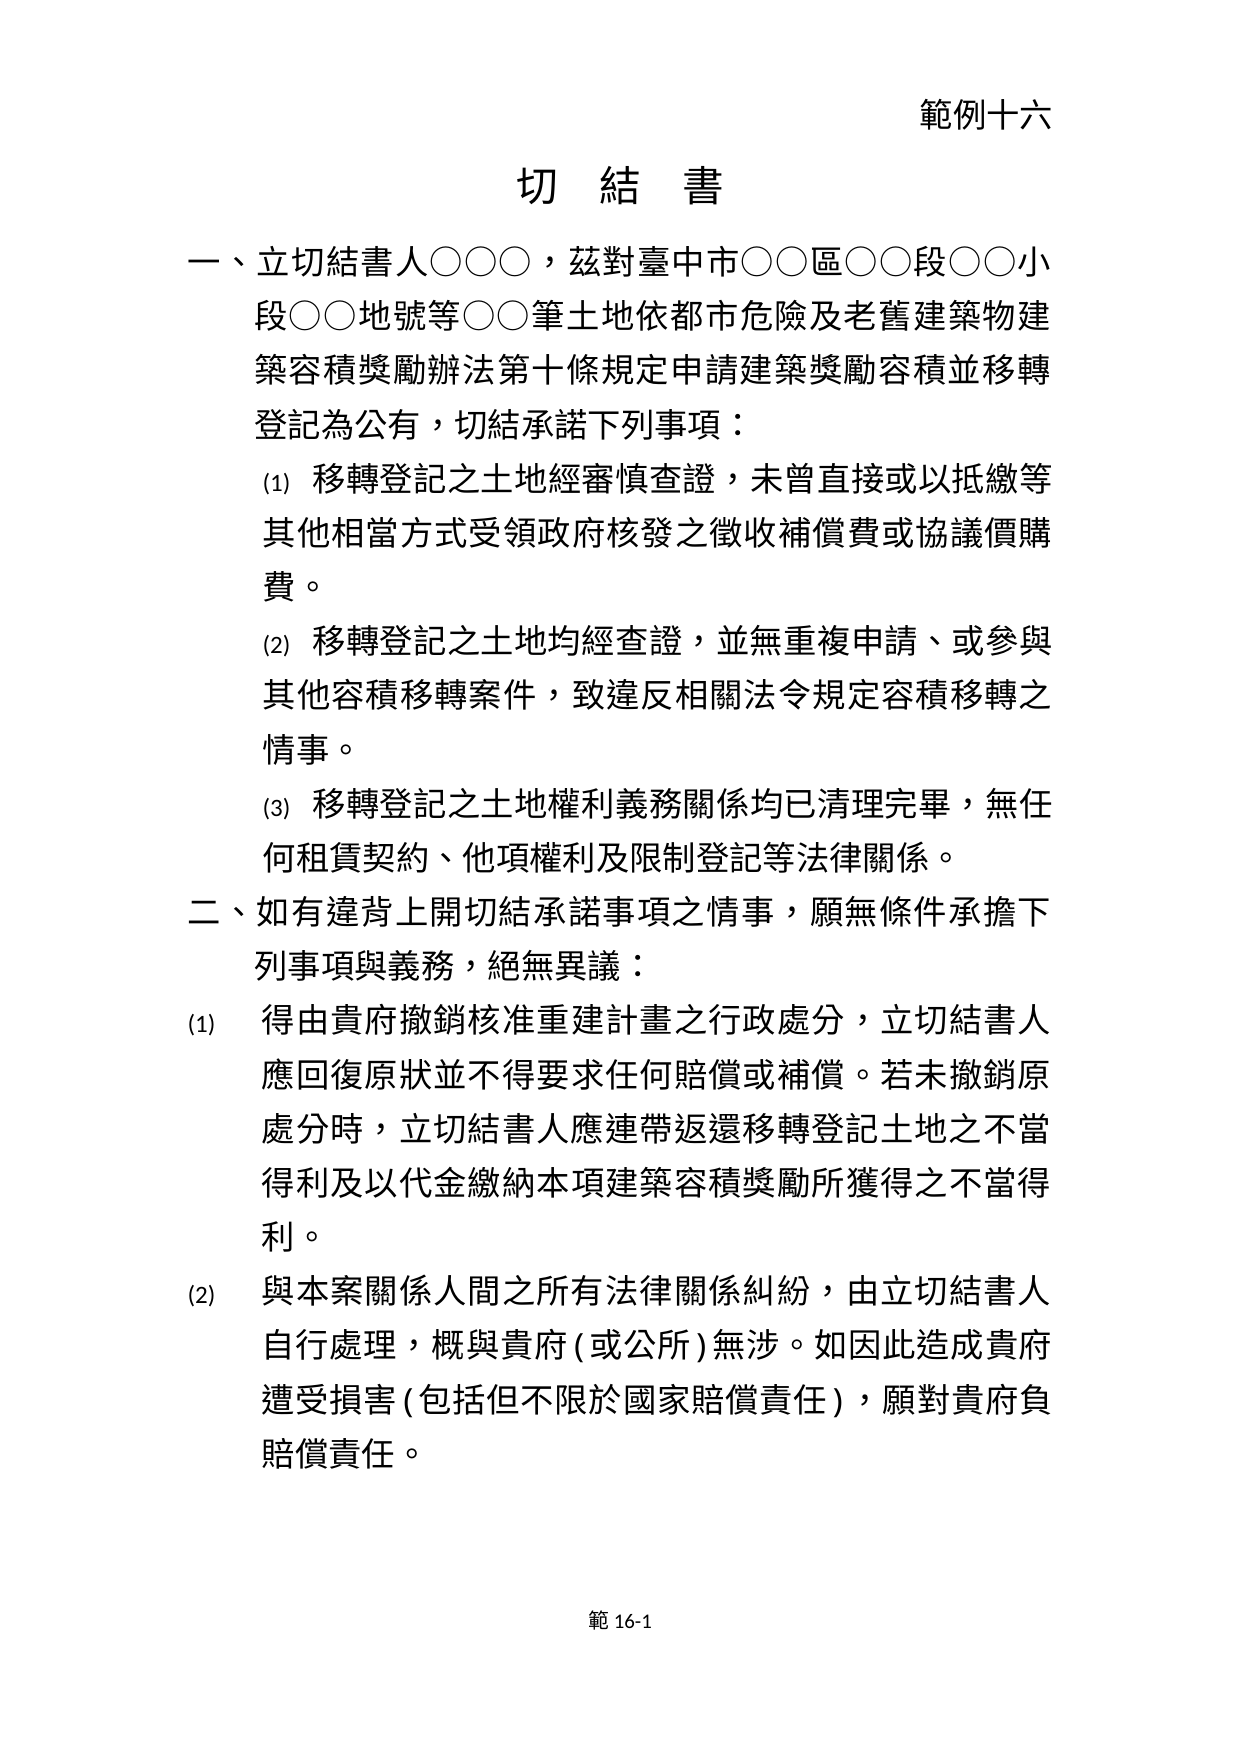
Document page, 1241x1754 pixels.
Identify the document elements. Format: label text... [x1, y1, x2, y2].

list 移轉登記之土地權利義務關係均已清理完畢，無任何租賃契約、他項權利及限制登記等法律關係。 [262, 773, 1053, 881]
list 移轉登記之土地經審慎查證，未曾直接或以抵繳等其他相當方式受領政府核發之徵收補償費或協議價購費。 [262, 448, 1053, 610]
list 與本案關係人間之所有法律關係糾紛，由立切結書人自行處理，概與貴府(或公所)無涉。如因此造成貴府遭受損害(包括但不限於國家賠償責任)，願對貴府負賠償責任。 [187, 1260, 1053, 1477]
text 二、如有違背上開切結承諾事項之情事，願無條件承擔下列事項與義務，絕無異議： [187, 881, 1053, 989]
list 得由貴府撤銷核准重建計畫之行政處分，立切結書人應回復原狀並不得要求任何賠償或補償。若未撤銷原處分時，立切結書人應連帶返還移轉登記土地之不當得利及以代金繳納本項建築容積獎勵所獲得之不當得利。 [187, 989, 1053, 1260]
text 切 結 書 [187, 158, 1053, 212]
text 一、立切結書人○○○，茲對臺中市○○區○○段○○小段○○地號等○○筆土地依都市危險及老舊建築物建築容積獎勵辦法第十條規定申請建築獎勵容積並移轉登記為公有，切結承諾下列事項： [187, 231, 1053, 448]
list 移轉登記之土地均經查證，並無重複申請、或參與其他容積移轉案件，致違反相關法令規定容積移轉之情事。 [262, 610, 1053, 773]
